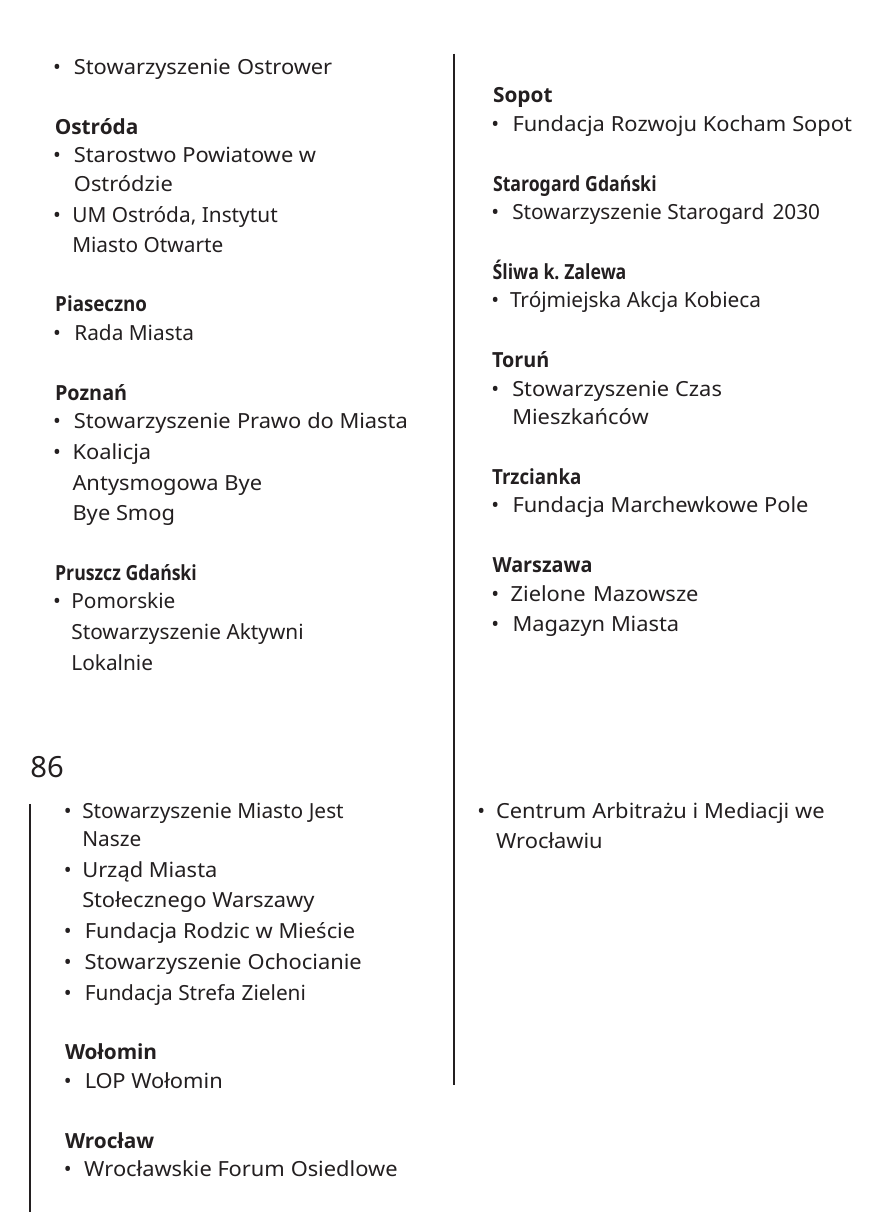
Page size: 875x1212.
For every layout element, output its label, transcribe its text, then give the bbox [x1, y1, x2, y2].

subtitle Wrocław [65, 1126, 400, 1154]
list Rada Miasta [53, 318, 420, 347]
subtitle Starogard Gdański [493, 169, 859, 197]
list Wrocławskie Forum Osiedlowe [63, 1154, 400, 1183]
subtitle Trzcianka [492, 462, 859, 490]
subtitle Toruń [492, 345, 859, 374]
list Fundacja Rodzic w Mieście [63, 916, 400, 944]
subtitle Ostróda [54, 112, 420, 140]
subtitle Warszawa [492, 550, 859, 578]
subtitle Wołomin [65, 1037, 400, 1066]
list Stowarzyszenie Starogard 2030 [491, 197, 859, 226]
subtitle Poznań [55, 378, 420, 406]
list Stowarzyszenie Prawo do Miasta [53, 406, 420, 435]
subtitle Sopot [493, 81, 859, 109]
list Starostwo Powiatowe w Ostródzie [53, 141, 420, 197]
subtitle 86 [30, 747, 859, 786]
list Fundacja Marchewkowe Pole [491, 490, 859, 519]
list Zielone Mazowsze [491, 579, 859, 607]
subtitle Pruszcz Gdański [55, 558, 420, 586]
list Stowarzyszenie Ostrower [53, 52, 420, 81]
list UM Ostróda, Instytut Miasto Otwarte [53, 200, 342, 259]
list Trójmiejska Akcja Kobieca [491, 286, 859, 314]
list Magazyn Miasta [491, 609, 859, 638]
list Fundacja Rozwoju Kocham Sopot [491, 109, 859, 137]
list Fundacja Strefa Zieleni [63, 978, 400, 1006]
list Pomorskie Stowarzyszenie Aktywni Lokalnie [53, 586, 330, 676]
subtitle Śliwa k. Zalewa [492, 257, 859, 285]
list LOP Wołomin [63, 1066, 400, 1094]
list Urząd Miasta Stołecznego Warszawy [63, 855, 330, 914]
list Stowarzyszenie Ochocianie [63, 947, 400, 975]
subtitle Piaseczno [55, 289, 420, 318]
list Stowarzyszenie Czas Mieszkańców [491, 374, 859, 431]
list Koalicja Antysmogowa Bye Bye Smog [53, 437, 296, 527]
list Stowarzyszenie Miasto Jest Nasze [63, 796, 400, 853]
list Centrum Arbitrażu i Mediacji we Wrocławiu [477, 796, 844, 855]
